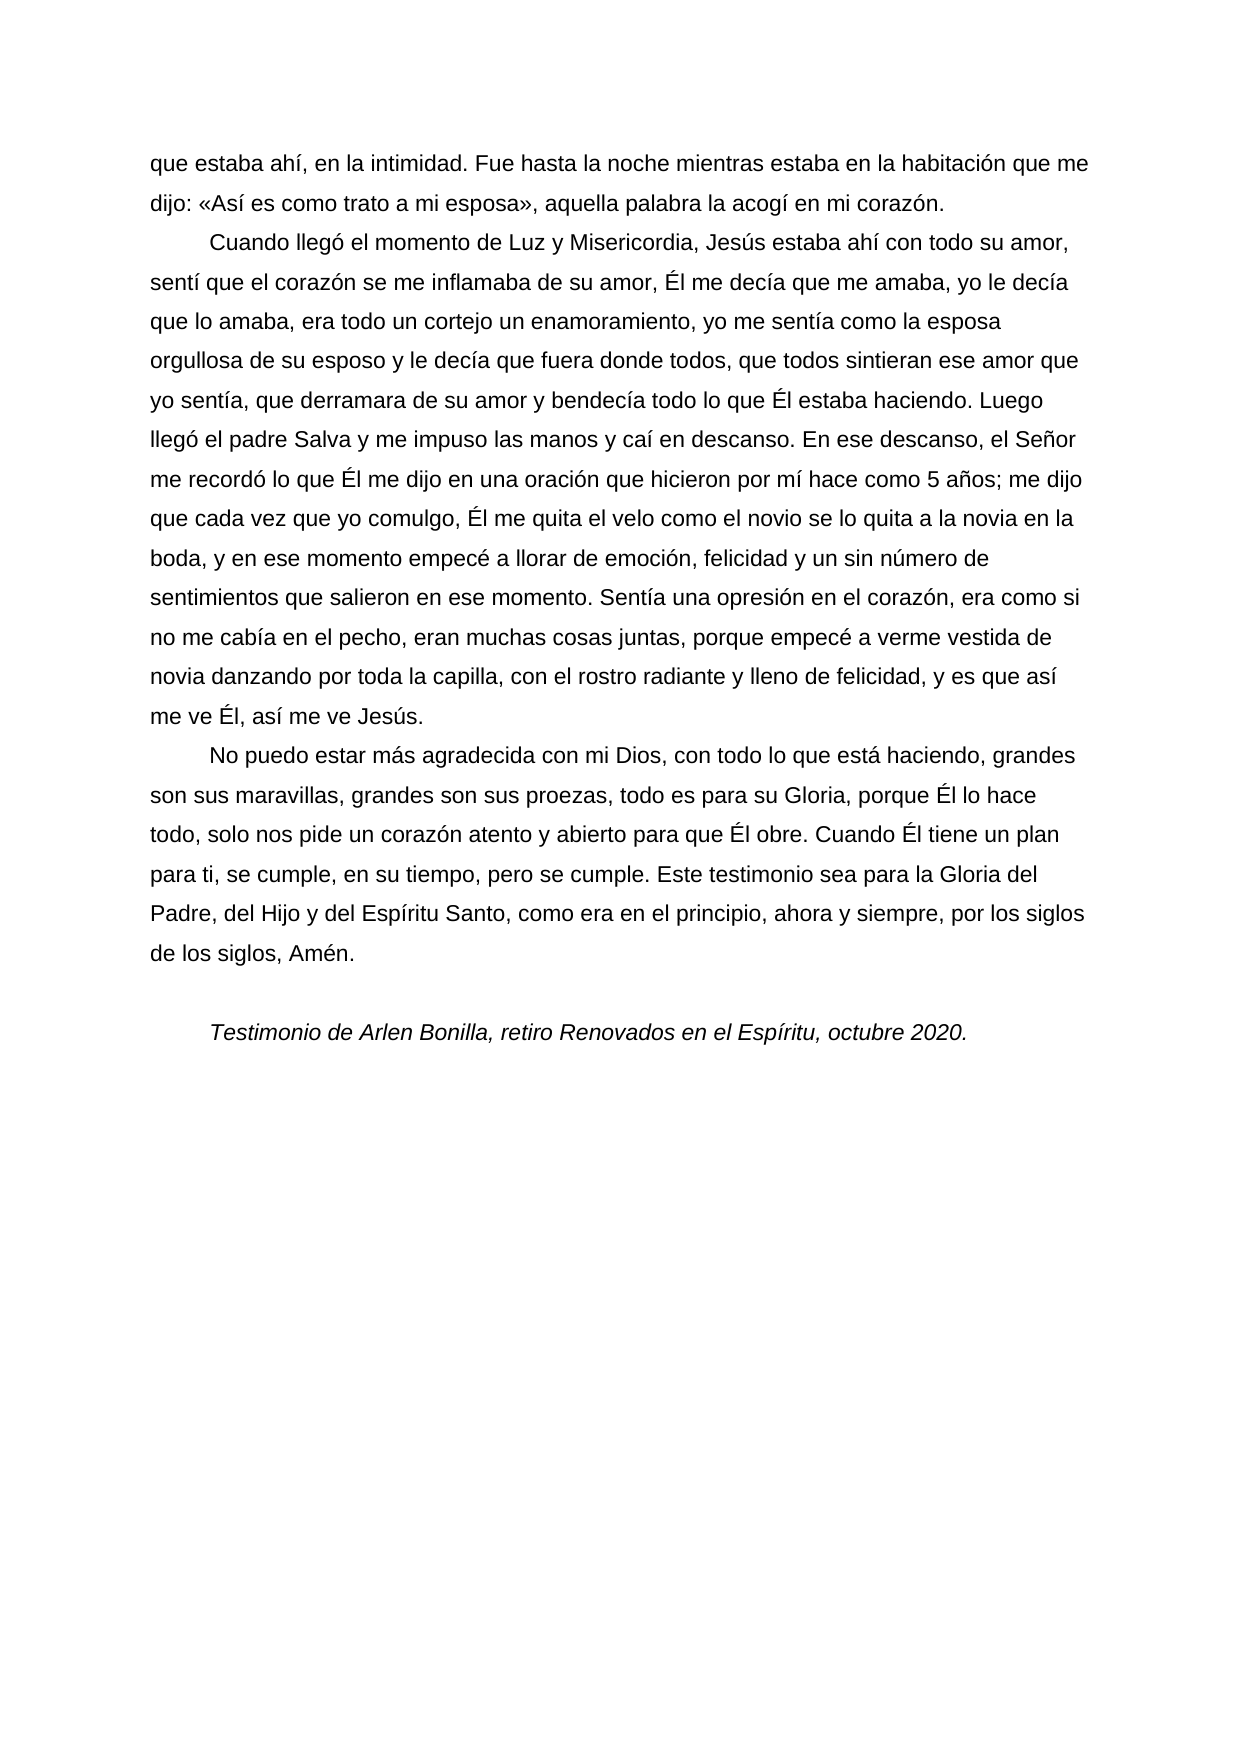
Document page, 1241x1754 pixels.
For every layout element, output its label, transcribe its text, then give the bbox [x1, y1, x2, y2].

text Testimonio de Arlen Bonilla, retiro Renovados en el Espíritu, octubre 2020. [150, 1018, 1090, 1045]
text No puedo estar más agradecida con mi Dios, con todo lo que está haciendo, grandes son sus maravillas, grandes son sus proezas, todo es para su Gloria, porque Él lo hace todo, solo nos pide un corazón atento y abierto para que Él obre. Cuando Él tiene un plan para ti, se cumple, en su tiempo, pero se cumple. Este testimonio sea para la Gloria del Padre, del Hijo y del Espíritu Santo, como era en el principio, ahora y siempre, por los siglos de los siglos, Amén. [150, 742, 1090, 966]
text que estaba ahí, en la intimidad. Fue hasta la noche mientras estaba en la habitación que me dijo: «Así es como trato a mi esposa», aquella palabra la acogí en mi corazón. [150, 150, 1090, 216]
text Cuando llegó el momento de Luz y Misericordia, Jesús estaba ahí con todo su amor, sentí que el corazón se me inflamaba de su amor, Él me decía que me amaba, yo le decía que lo amaba, era todo un cortejo un enamoramiento, yo me sentía como la esposa orgullosa de su esposo y le decía que fuera donde todos, que todos sintieran ese amor que yo sentía, que derramara de su amor y bendecía todo lo que Él estaba haciendo. Luego llegó el padre Salva y me impuso las manos y caí en descanso. En ese descanso, el Señor me recordó lo que Él me dijo en una oración que hicieron por mí hace como 5 años; me dijo que cada vez que yo comulgo, Él me quita el velo como el novio se lo quita a la novia en la boda, y en ese momento empecé a llorar de emoción, felicidad y un sin número de sentimientos que salieron en ese momento. Sentía una opresión en el corazón, era como si no me cabía en el pecho, eran muchas cosas juntas, porque empecé a verme vestida de novia danzando por toda la capilla, con el rostro radiante y lleno de felicidad, y es que así me ve Él, así me ve Jesús. [150, 229, 1090, 729]
